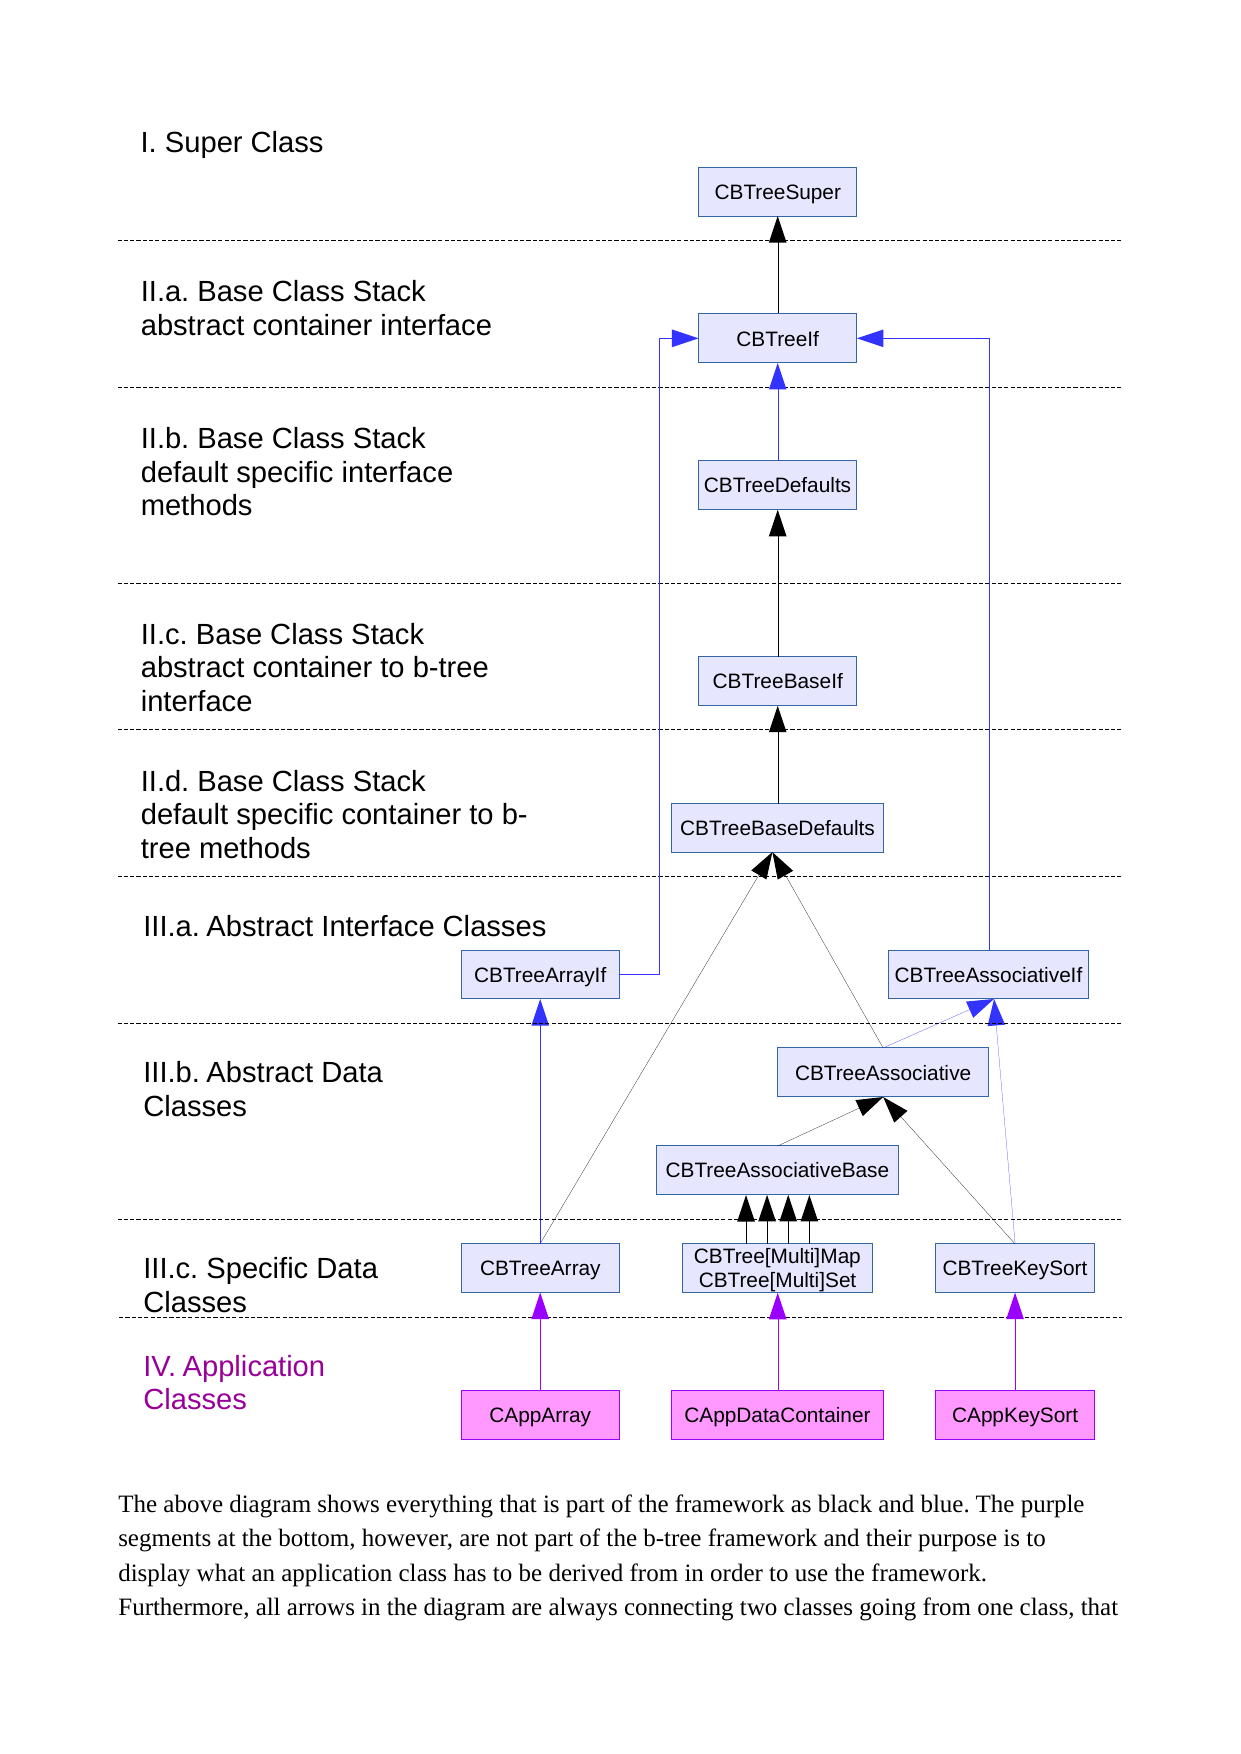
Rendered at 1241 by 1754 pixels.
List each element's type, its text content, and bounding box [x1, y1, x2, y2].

table_header [789, 1195, 809, 1219]
table_header [747, 1195, 767, 1243]
table_header [885, 1001, 1014, 1241]
table_header [768, 1195, 788, 1243]
table_header [775, 339, 989, 1047]
text The above diagram shows everything that is part of the framework as black and blue. The purple segments at the bottom, however, are not part of the b-tree framework and their purpose is to display what an application class has to be derived from in order to use the framework. Furthermore, all arrows in the diagram are always connecting two classes going from one class, that [118, 1489, 1122, 1621]
table_header [541, 339, 778, 1240]
table_header [541, 856, 881, 1439]
table_header [118, 118, 1122, 1439]
table_header [789, 1220, 809, 1243]
table_header [779, 1099, 1015, 1439]
